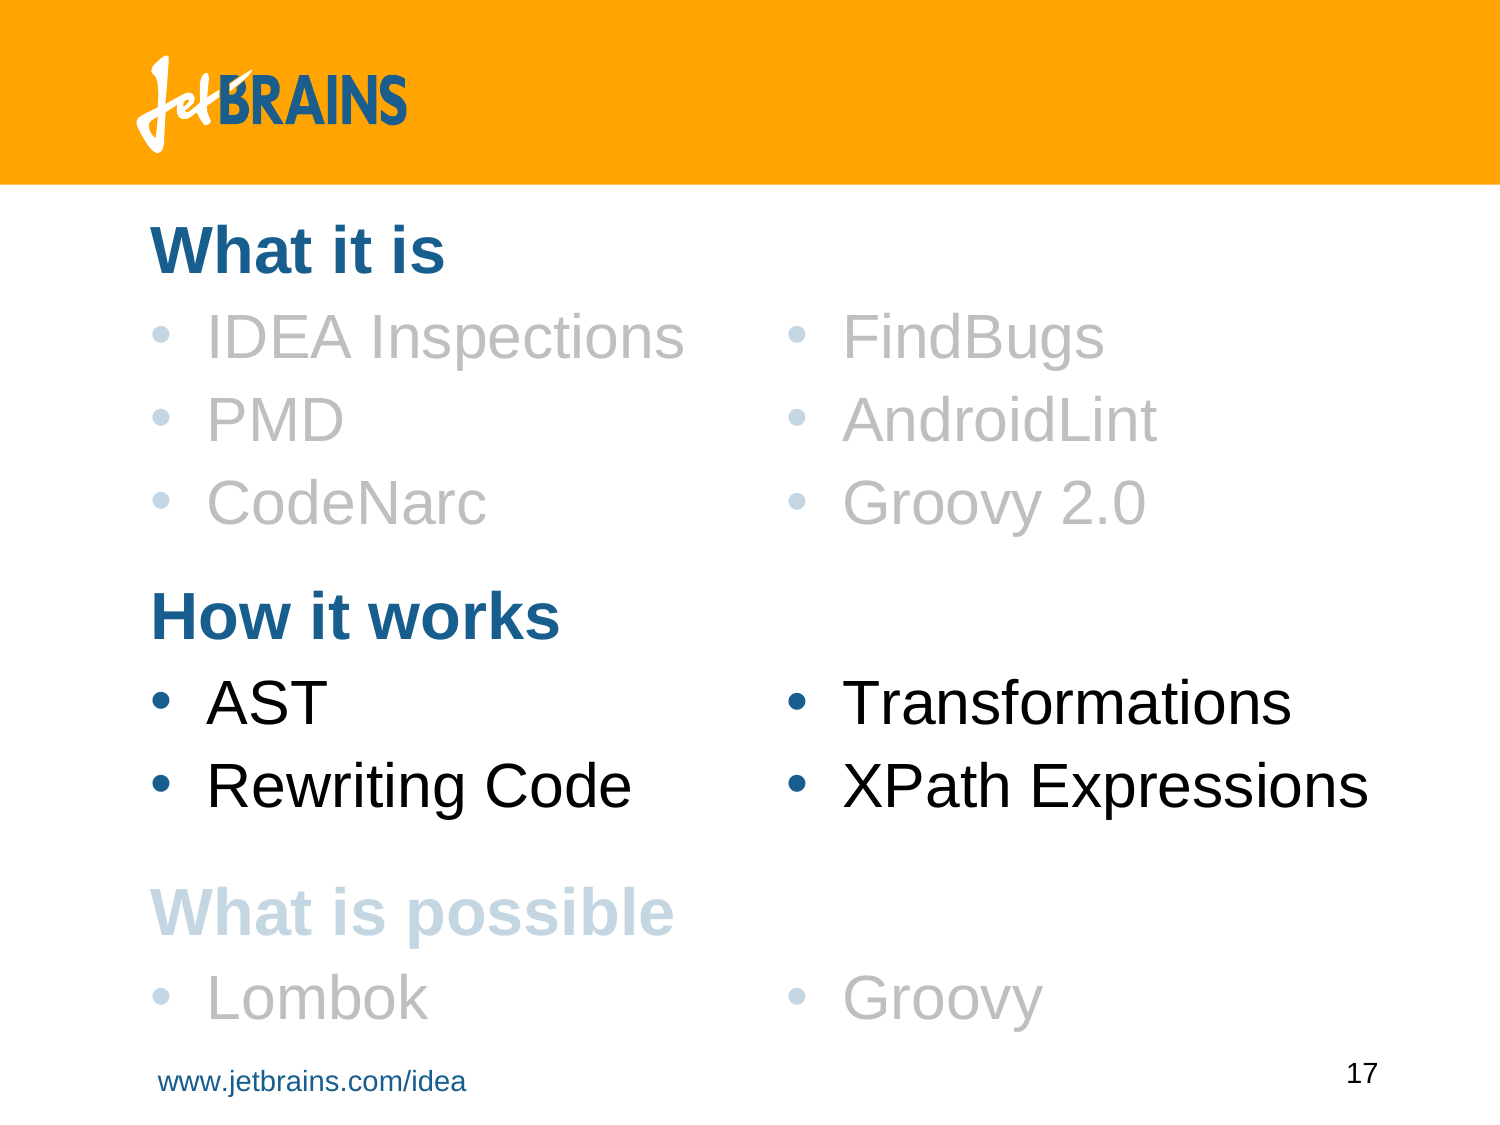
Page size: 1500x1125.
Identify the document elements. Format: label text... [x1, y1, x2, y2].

text_box [112, 299, 1200, 563]
title How it works [135, 560, 1377, 667]
list Transformations XPath Expressions [771, 662, 1426, 855]
list Lombok [135, 1050, 741, 1125]
list FindBugs AndroidLint Groovy 2.0 [771, 296, 1377, 560]
list Groovy [771, 958, 1426, 1125]
title What it is [135, 194, 1377, 299]
text_box [112, 862, 1200, 1050]
title What is possible [135, 855, 1377, 958]
list AST Rewriting Code [135, 667, 741, 855]
